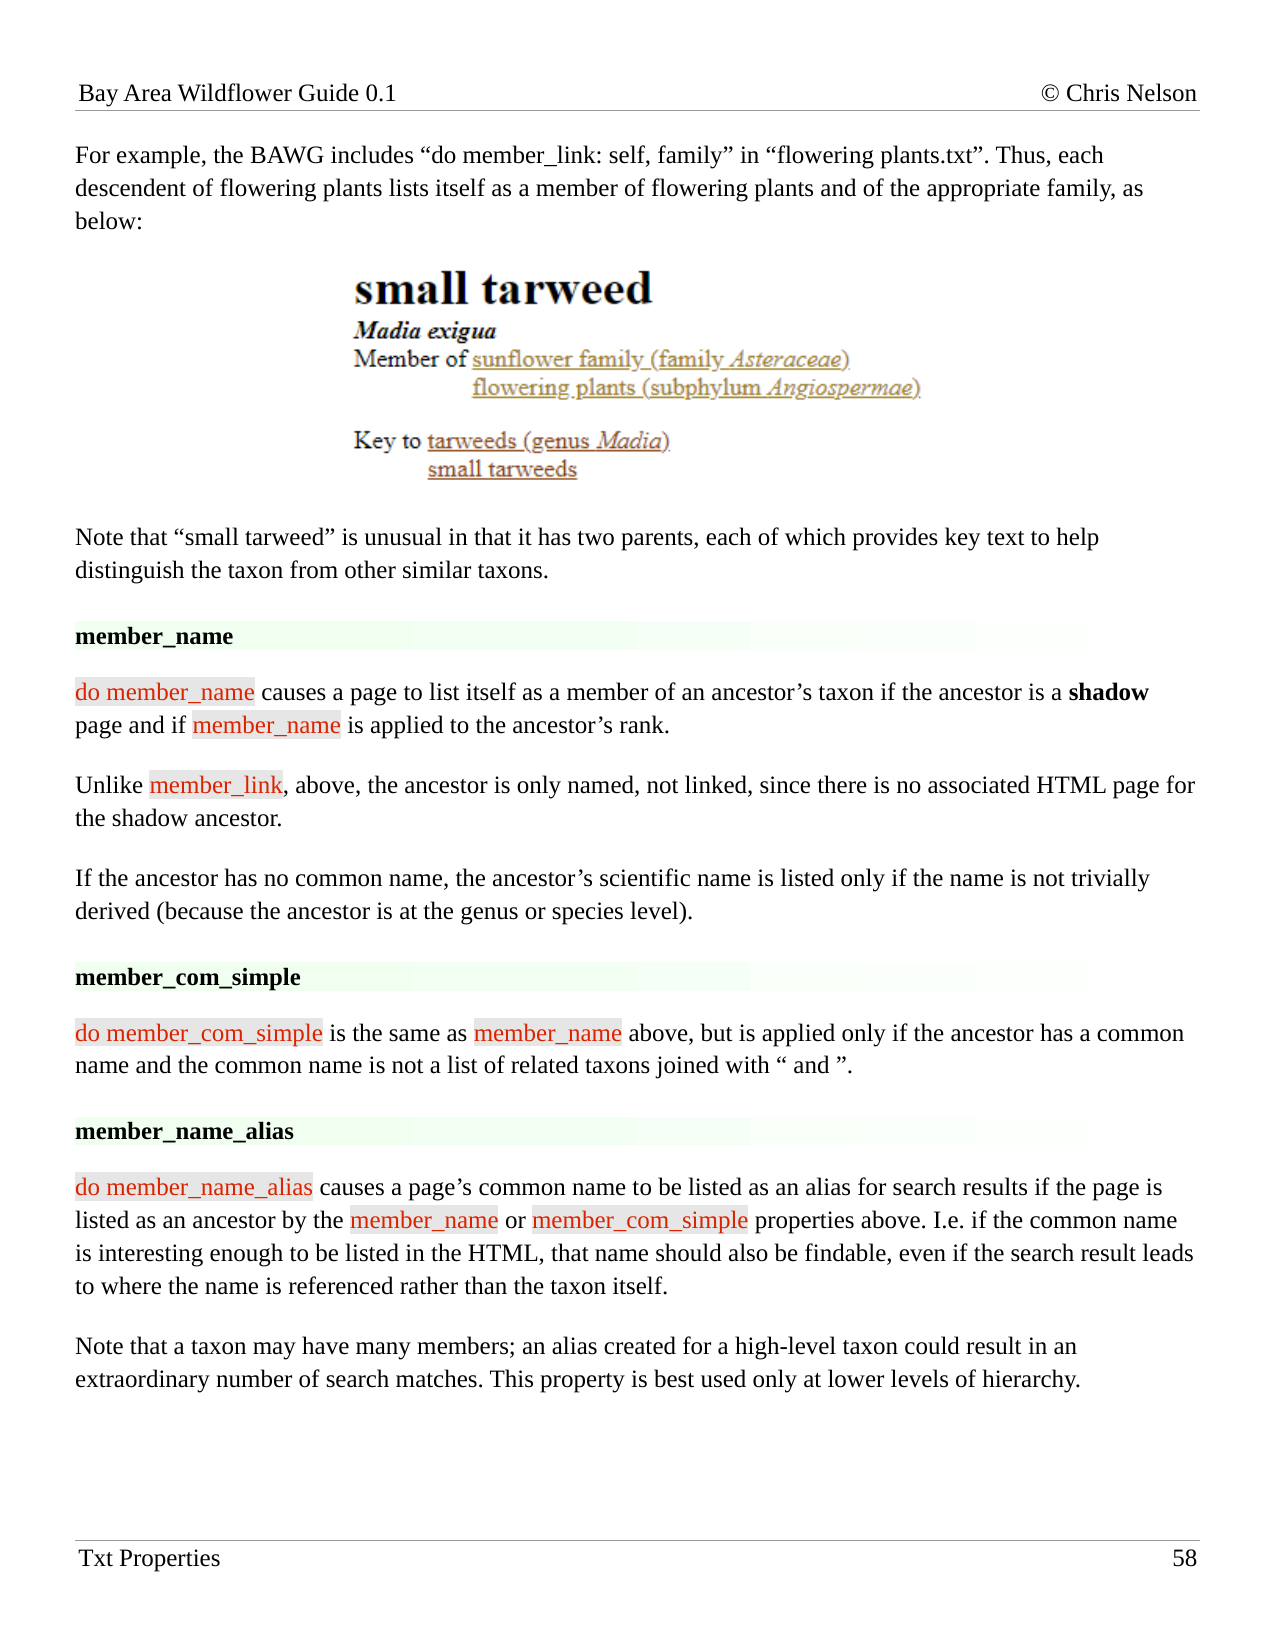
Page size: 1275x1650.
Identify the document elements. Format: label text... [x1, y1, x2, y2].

text For example, the BAWG includes “do member_link: self, family” in “flowering plants.txt”. Thus, each descendent of flowering plants lists itself as a member of flowering plants and of the appropriate family, as below: [75, 140, 1200, 235]
subtitle member_name_alias [75, 1117, 1200, 1145]
text do member_name causes a page to list itself as a member of an ancestor’s taxon if the ancestor is a shadow page and if member_name is applied to the ancestor’s rank. [75, 677, 1200, 739]
picture [345, 266, 930, 491]
text Note that a taxon may have many members; an alias created for a high-level taxon could result in an extraordinary number of search matches. This property is best used only at lower levels of hierarchy. [75, 1331, 1200, 1393]
text If the ancestor has no common name, the ancestor’s scientific name is listed only if the name is not trivially derived (because the ancestor is at the genus or species level). [75, 863, 1200, 925]
subtitle member_com_simple [75, 962, 1200, 991]
text do member_name_alias causes a page’s common name to be listed as an alias for search results if the page is listed as an ancestor by the member_name or member_com_simple properties above. I.e. if the common name is interesting enough to be listed in the HTML, that name should also be findable, even if the search result leads to where the name is referenced rather than the taxon itself. [75, 1172, 1200, 1300]
text Note that “small tarweed” is unusual in that it has two parents, each of which provides key text to help distinguish the taxon from other similar taxons. [75, 522, 1200, 584]
text do member_com_simple is the same as member_name above, but is applied only if the ancestor has a common name and the common name is not a list of related taxons joined with “ and ”. [75, 1018, 1200, 1079]
subtitle member_name [75, 621, 1200, 650]
text Unlike member_link, above, the ancestor is only named, not linked, since there is no associated HTML page for the shadow ancestor. [75, 770, 1200, 832]
